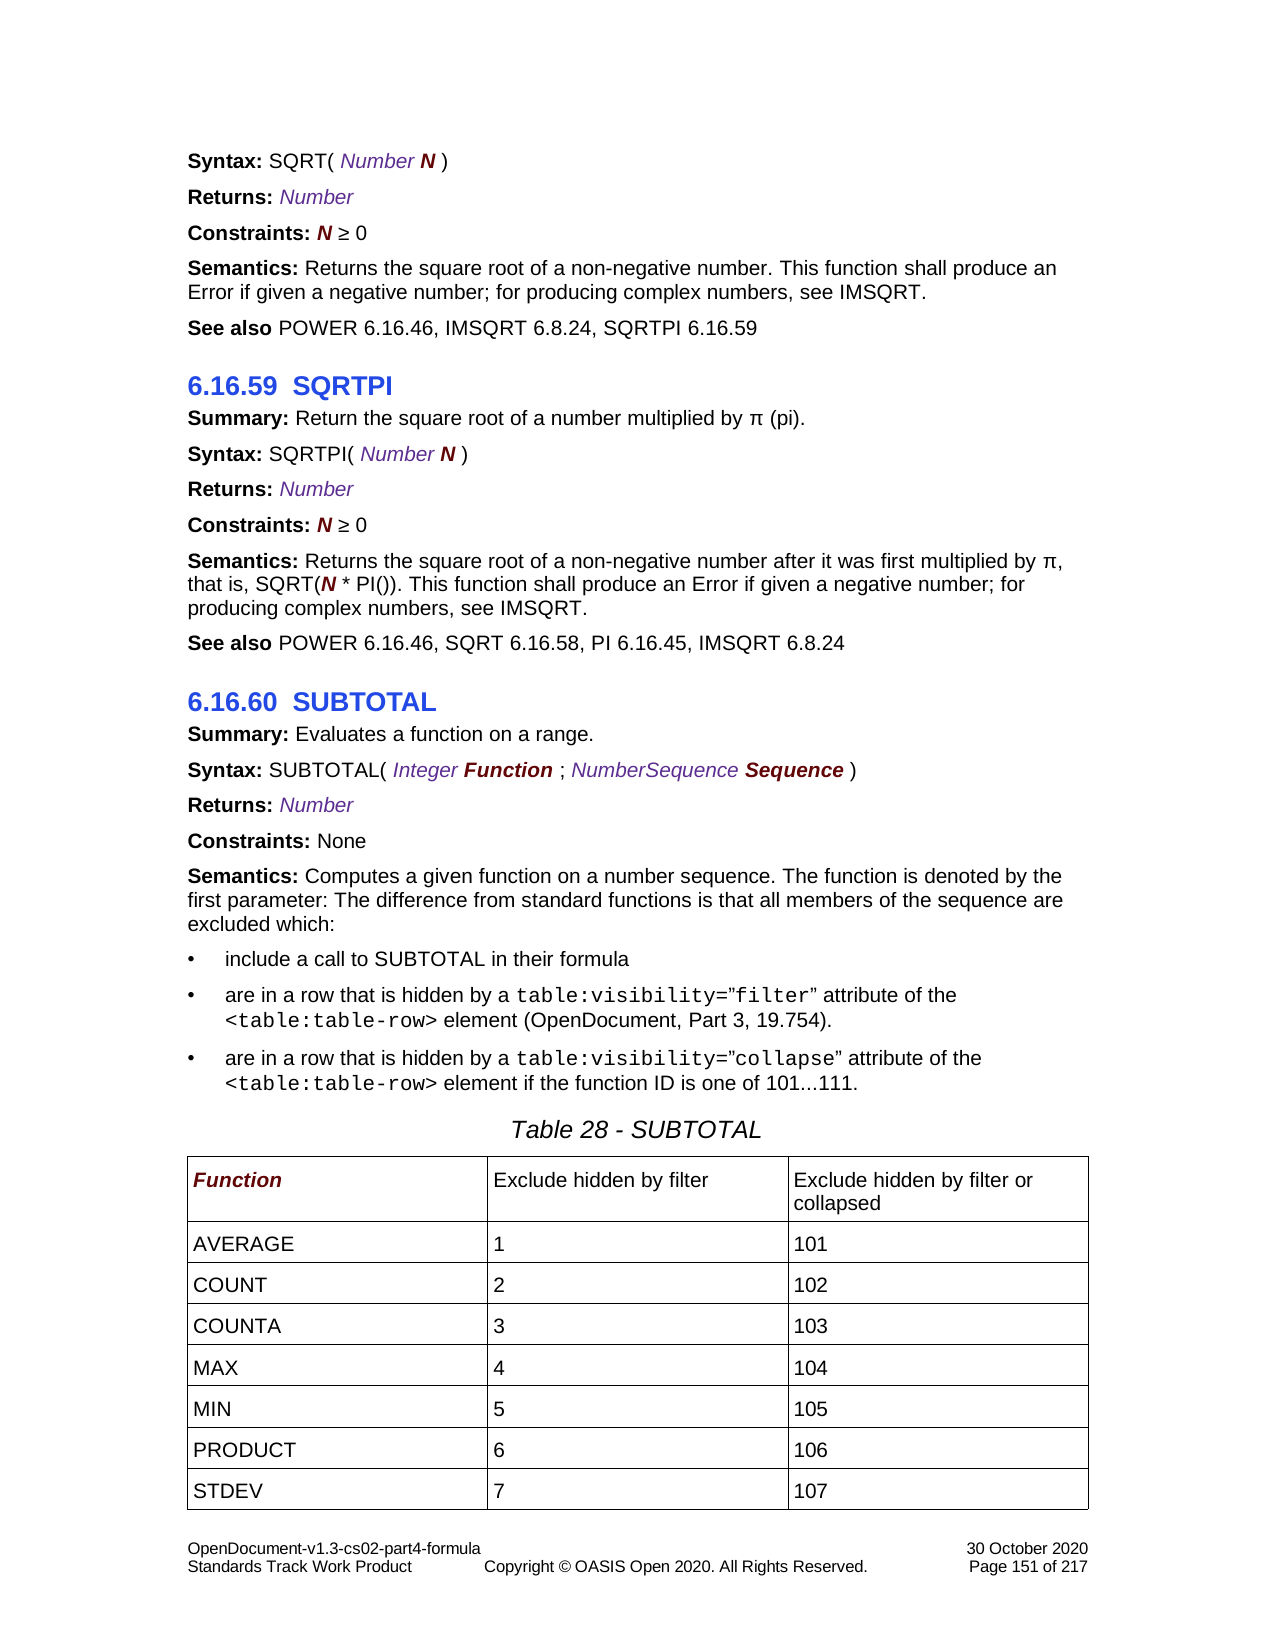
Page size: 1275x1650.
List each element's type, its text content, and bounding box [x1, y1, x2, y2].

table_cell 6 [488, 1428, 788, 1468]
text Semantics: Returns the square root of a non-negative number after it was first multiplied by π, that is, SQRT(N * PI()). This function shall produce an Error if given a negative number; for producing complex numbers, see IMSQRT. [187, 549, 1088, 620]
text Summary: Return the square root of a number multiplied by π (pi). [187, 407, 1088, 430]
list are in a row that is hidden by a table:visibility=”collapse” attribute of the <table:table-row> element if the function ID is one of 101...111. [187, 1046, 1088, 1097]
table_header Exclude hidden by filter or collapsed [789, 1157, 1088, 1221]
table_cell MIN [188, 1386, 487, 1427]
table_header Function [188, 1157, 487, 1221]
text Constraints: N ≥ 0 [187, 221, 1088, 245]
text Returns: Number [187, 794, 1088, 817]
table_cell 106 [789, 1428, 1088, 1468]
text Semantics: Returns the square root of a non-negative number. This function shall produce an Error if given a negative number; for producing complex numbers, see IMSQRT. [187, 257, 1088, 304]
text Table 28 - SUBTOTAL [187, 1116, 1088, 1144]
table_cell 105 [789, 1386, 1088, 1427]
text Returns: Number [187, 186, 1088, 209]
list include a call to SUBTOTAL in their formula [187, 948, 1088, 971]
table_cell 107 [789, 1469, 1088, 1509]
subtitle SUBTOTAL [187, 686, 1088, 716]
table_cell PRODUCT [188, 1428, 487, 1468]
table_cell STDEV [188, 1469, 487, 1509]
table_cell AVERAGE [188, 1222, 487, 1262]
table_header Exclude hidden by filter [488, 1157, 788, 1221]
list are in a row that is hidden by a table:visibility=”filter” attribute of the <table:table-row> element (OpenDocument, Part 3, 19.754). [187, 983, 1088, 1034]
text Semantics: Computes a given function on a number sequence. The function is denoted by the first parameter: The difference from standard functions is that all members of the sequence are excluded which: [187, 865, 1088, 936]
text See also POWER 6.16.46, IMSQRT 6.8.24, SQRTPI 6.16.59 [187, 316, 1088, 339]
text Returns: Number [187, 478, 1088, 501]
table_cell 101 [789, 1222, 1088, 1262]
text Syntax: SUBTOTAL( Integer Function ; NumberSequence Sequence ) [187, 758, 1088, 782]
table_cell 1 [488, 1222, 788, 1262]
table_cell 103 [789, 1304, 1088, 1344]
table_cell COUNTA [188, 1304, 487, 1344]
table_cell 5 [488, 1386, 788, 1427]
text Constraints: N ≥ 0 [187, 513, 1088, 537]
table_cell COUNT [188, 1263, 487, 1303]
text Syntax: SQRT( Number N ) [187, 150, 1088, 173]
table_cell 7 [488, 1469, 788, 1509]
table_cell 4 [488, 1345, 788, 1385]
table_cell 3 [488, 1304, 788, 1344]
text See also POWER 6.16.46, SQRT 6.16.58, PI 6.16.45, IMSQRT 6.8.24 [187, 632, 1088, 655]
table_cell 102 [789, 1263, 1088, 1303]
table_cell 2 [488, 1263, 788, 1303]
subtitle SQRTPI [187, 371, 1088, 401]
text Summary: Evaluates a function on a range. [187, 722, 1088, 746]
text Constraints: None [187, 829, 1088, 853]
table_cell MAX [188, 1345, 487, 1385]
table_cell 104 [789, 1345, 1088, 1385]
text Syntax: SQRTPI( Number N ) [187, 442, 1088, 466]
